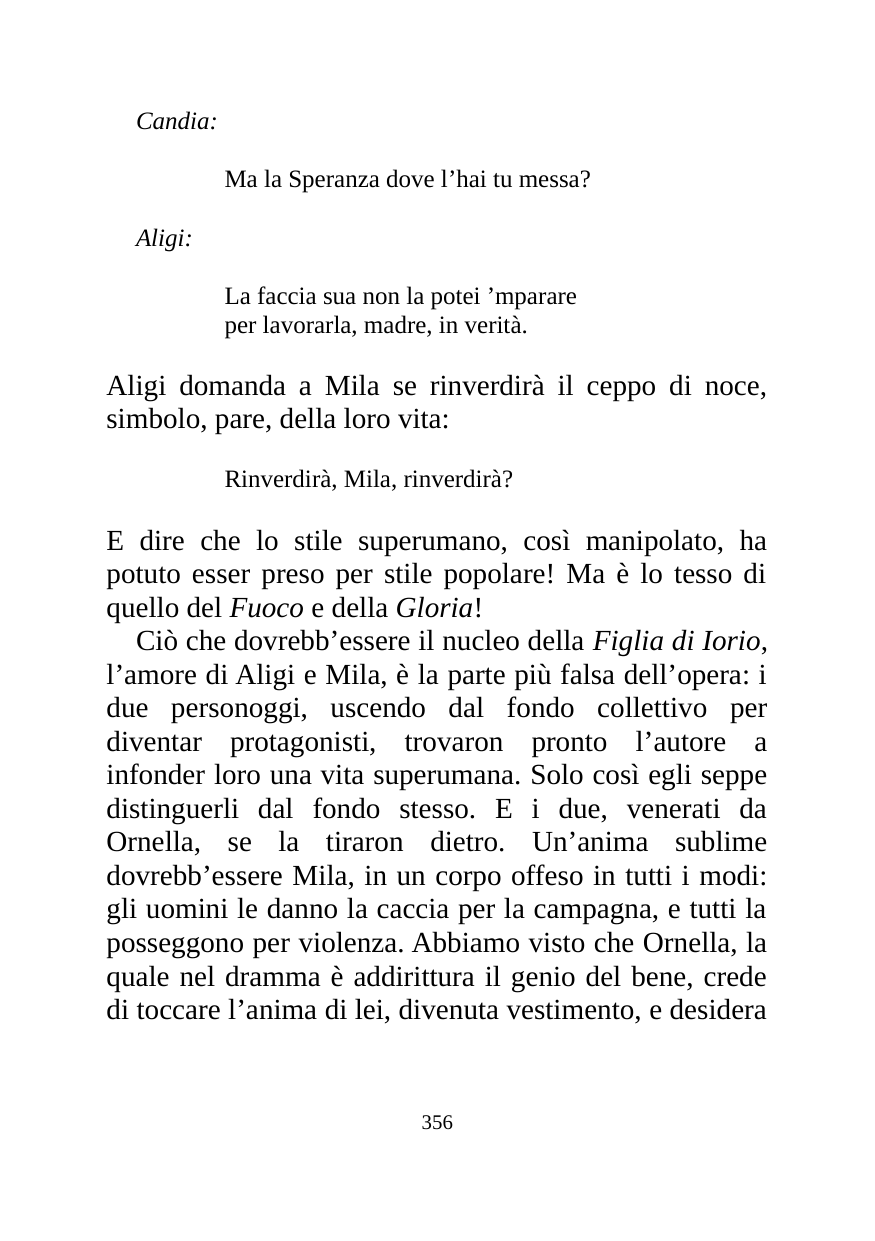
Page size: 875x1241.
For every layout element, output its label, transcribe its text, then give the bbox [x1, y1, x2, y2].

text Candia: [106, 106, 768, 135]
text La faccia sua non la potei ’mparare per lavorarla, madre, in verità. [224, 281, 768, 338]
text Ciò che dovrebb’essere il nucleo della Figlia di Iorio, l’amore di Aligi e Mila, è la parte più falsa dell’opera: i due personoggi, uscendo dal fondo collettivo per diventar protagonisti, trovaron pronto l’autore a infonder loro una vita superumana. Solo così egli seppe distinguerli dal fondo stesso. E i due, venerati da Ornella, se la tiraron dietro. Un’anima sublime dovrebb’essere Mila, in un corpo offeso in tutti i modi: gli uomini le danno la caccia per la campagna, e tutti la posseggono per violenza. Abbiamo visto che Ornella, la quale nel dramma è addirittura il genio del bene, crede di toccare l’anima di lei, divenuta vestimento, e desidera [106, 623, 768, 1026]
text Rinverdirà, Mila, rinverdirà? [224, 464, 768, 493]
text E dire che lo stile superumano, così manipolato, ha potuto esser preso per stile popolare! Ma è lo tesso di quello del Fuoco e della Gloria! [106, 523, 768, 623]
text Aligi: [106, 223, 768, 251]
text Ma la Speranza dove l’hai tu messa? [224, 164, 768, 193]
text Aligi domanda a Mila se rinverdirà il ceppo di noce, simbolo, pare, della loro vita: [106, 368, 768, 435]
